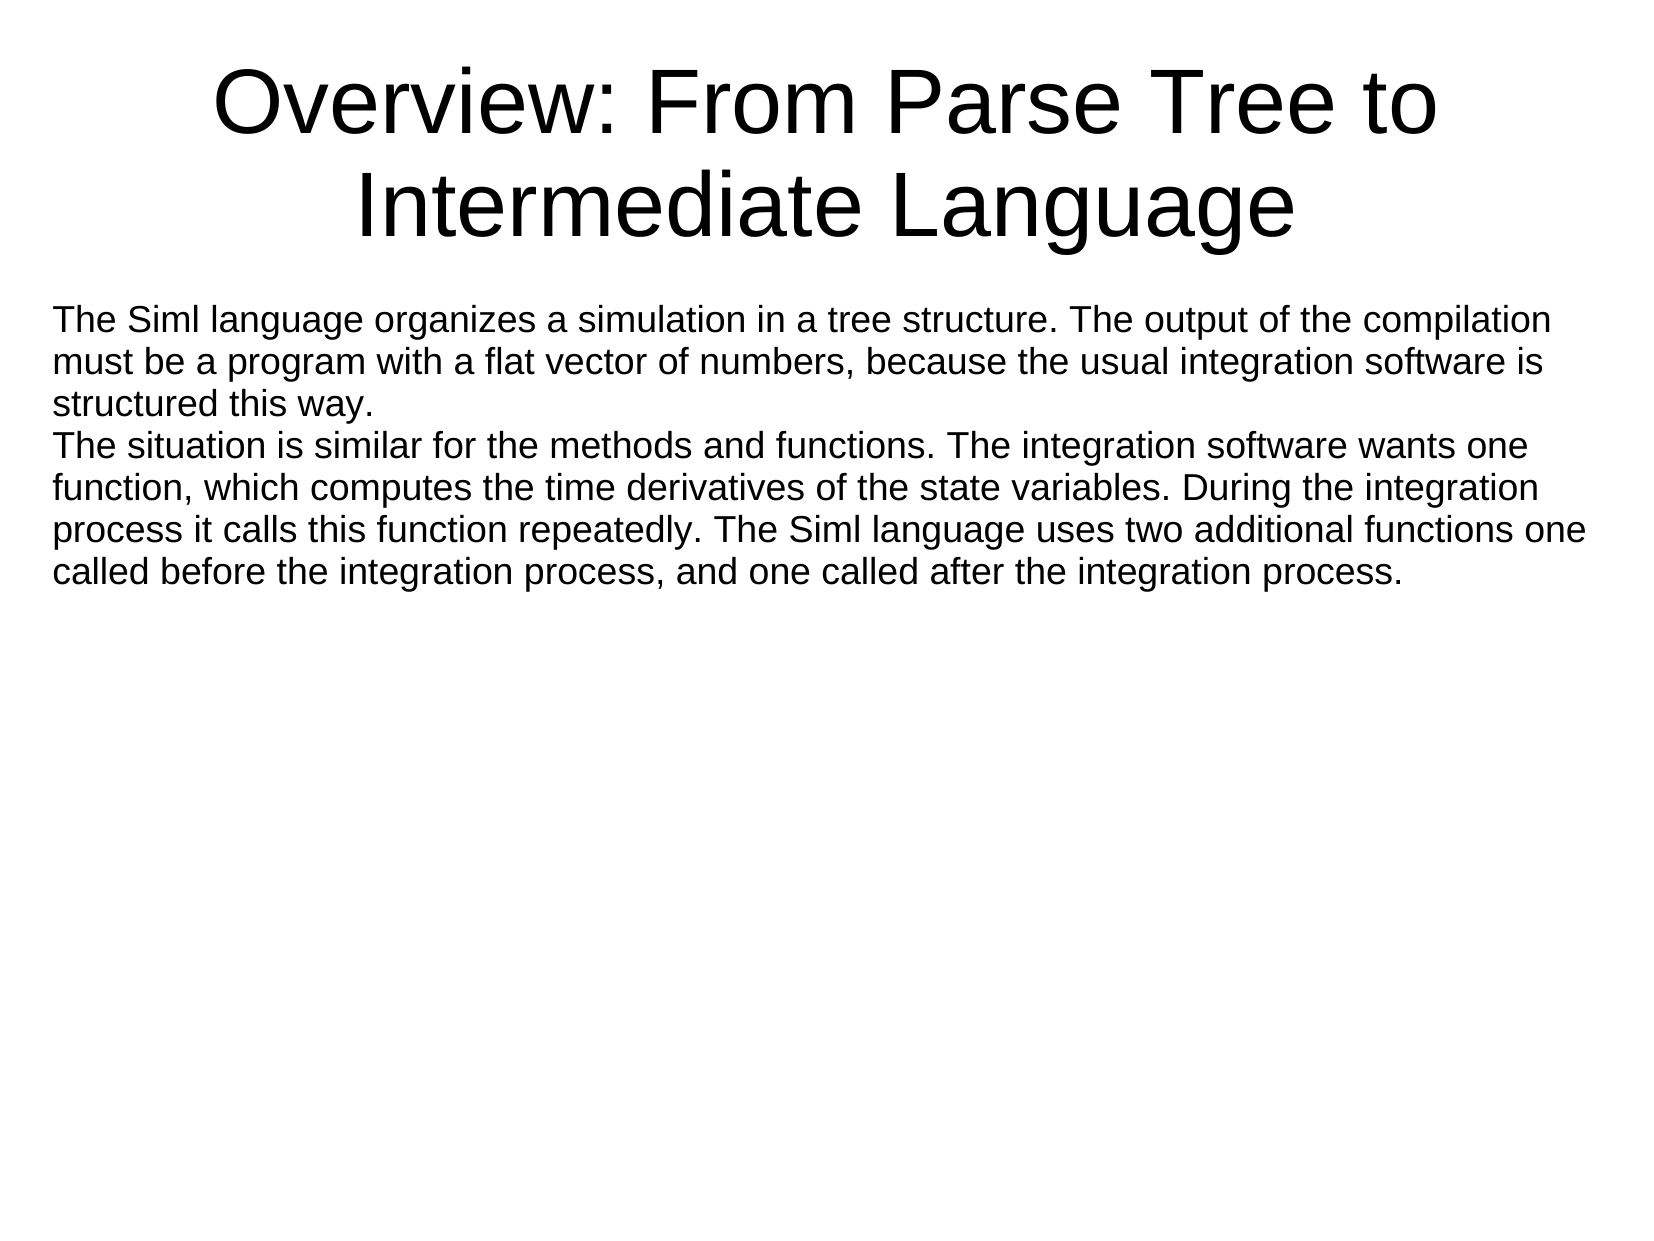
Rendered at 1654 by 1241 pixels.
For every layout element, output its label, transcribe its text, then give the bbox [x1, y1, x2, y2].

title Overview: From Parse Tree to Intermediate Language [82, 50, 1571, 256]
text_box The Siml language organizes a simulation in a tree structure. The output of the compilation must be a program with a flat vector of numbers, because the usual integration software is structured this way. The situation is similar for the methods and functions. The integration software wants one function, which computes the time derivatives of the state variables. During the integration process it calls this function repeatedly. The Siml language uses two additional functions one called before the integration process, and one called after the integration process. [37, 291, 1613, 601]
